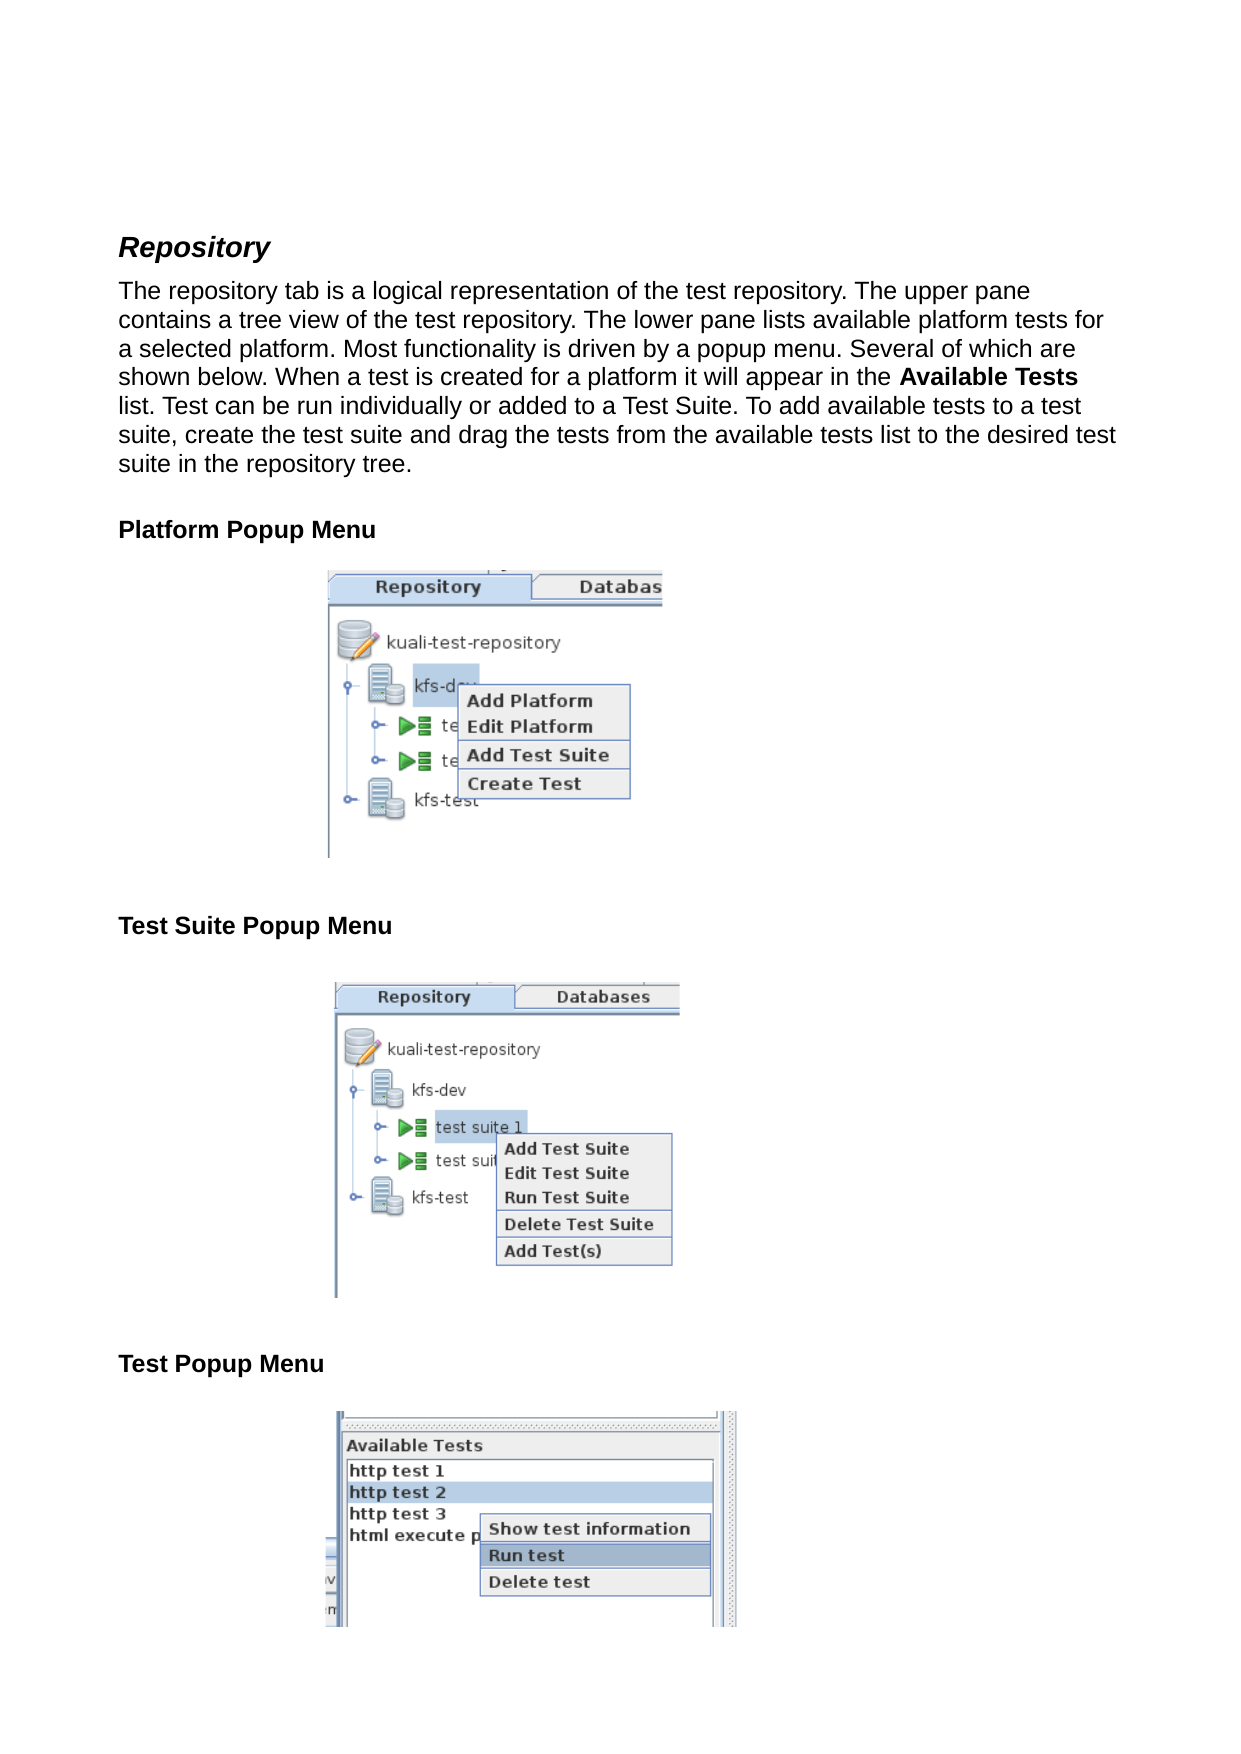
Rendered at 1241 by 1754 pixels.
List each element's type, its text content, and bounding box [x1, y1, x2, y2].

subtitle Platform Popup Menu [118, 515, 1122, 544]
picture [334, 982, 680, 1298]
subtitle Test Popup Menu [118, 1349, 1122, 1377]
subtitle Repository [118, 230, 1122, 264]
text The repository tab is a logical representation of the test repository. The upper pane contains a tree view of the test repository. The lower pane lists available platform tests for a selected platform. Most functionality is driven by a popup menu. Several of which are shown below. When a test is created for a platform it will appear in the Available Tests list. Test can be run individually or added to a Test Suite. To add available tests to a test suite, create the test suite and drag the tests from the available tests list to the desired test suite in the repository tree. [118, 276, 1122, 477]
subtitle Test Suite Popup Menu [118, 911, 1122, 940]
picture [325, 1411, 737, 1627]
picture [327, 570, 663, 858]
